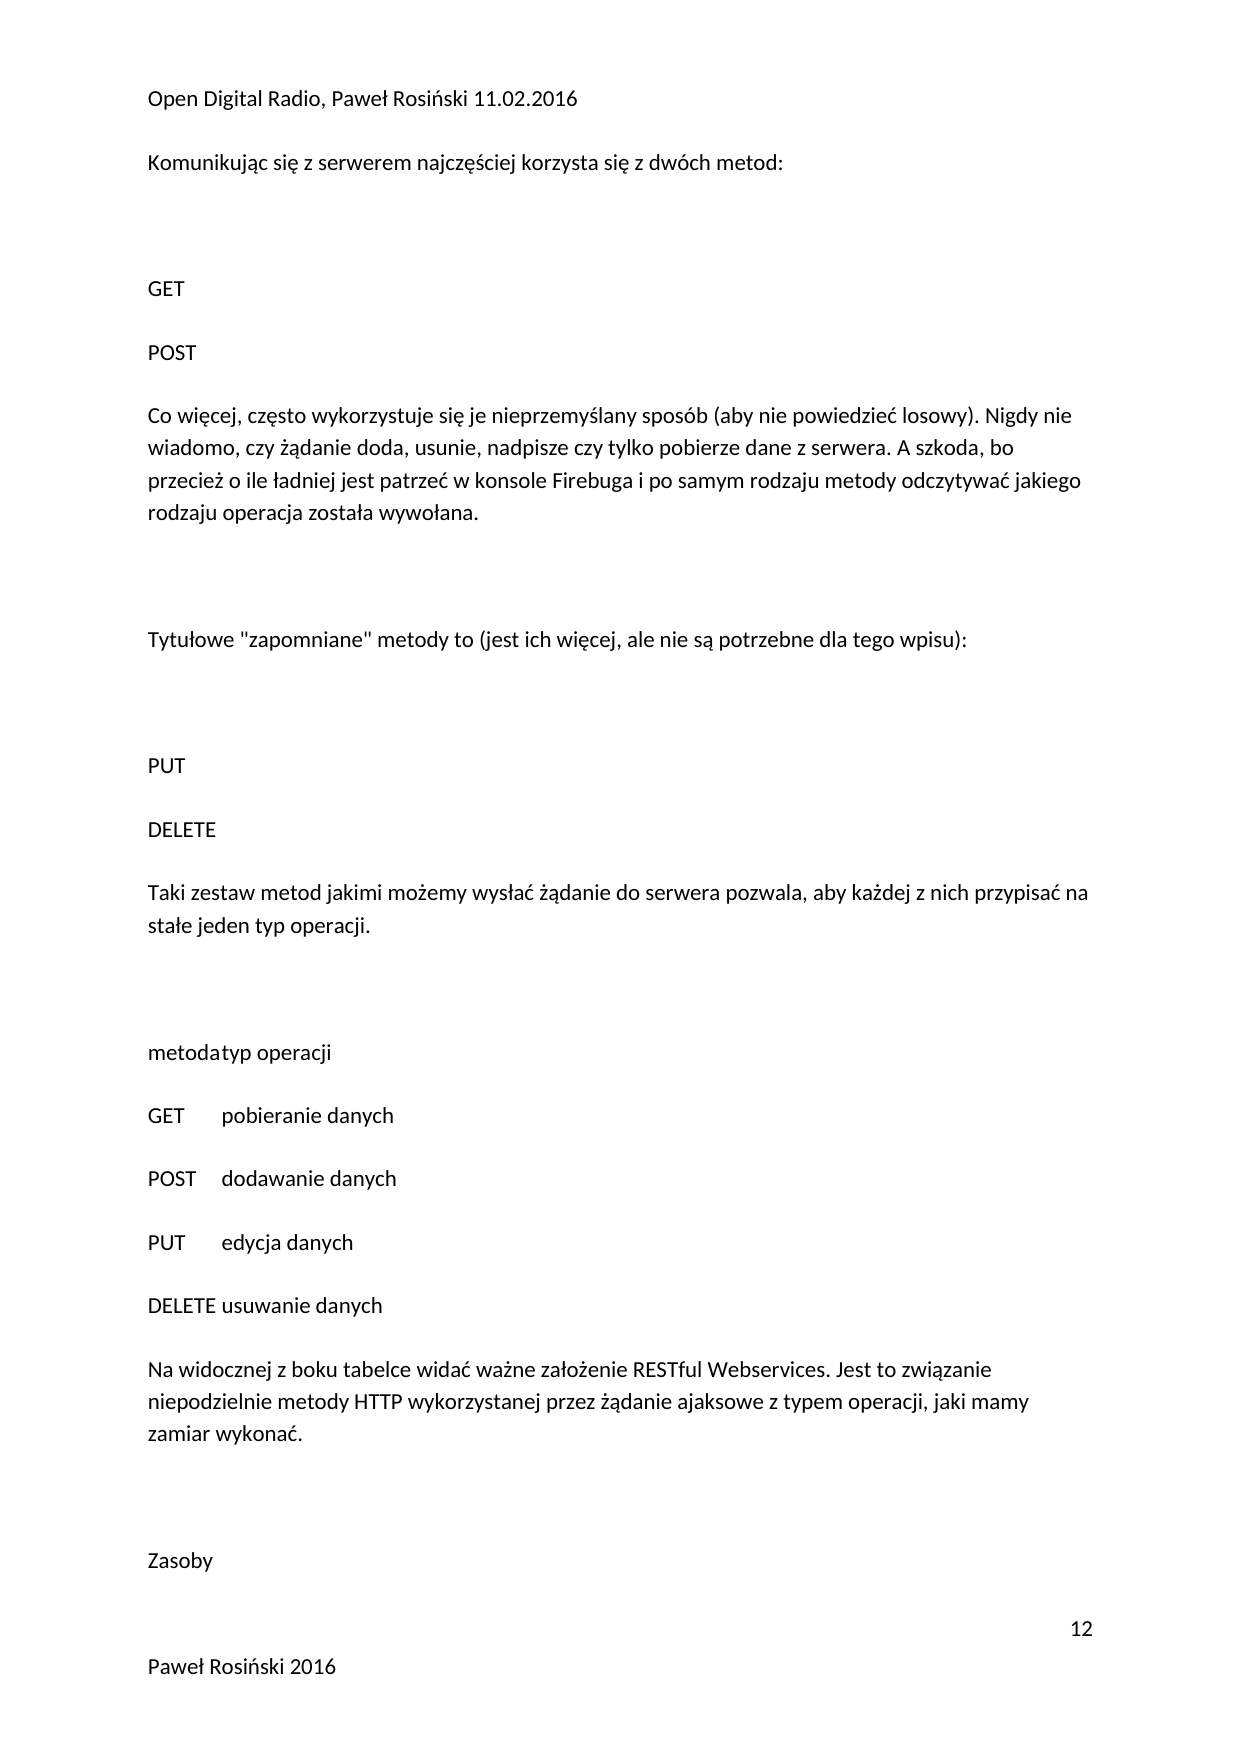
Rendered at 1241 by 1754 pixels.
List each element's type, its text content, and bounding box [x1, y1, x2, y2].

text Taki zestaw metod jakimi możemy wysłać żądanie do serwera pozwala, aby każdej z nich przypisać na stałe jeden typ operacji. [148, 878, 1093, 939]
text PUT edycja danych [148, 1228, 1093, 1256]
text Co więcej, często wykorzystuje się je nieprzemyślany sposób (aby nie powiedzieć losowy). Nigdy nie wiadomo, czy żądanie doda, usunie, nadpisze czy tylko pobierze dane z serwera. A szkoda, bo przecież o ile ładniej jest patrzeć w konsole Firebuga i po samym rodzaju metody odczytywać jakiego rodzaju operacja została wywołana. [148, 401, 1093, 526]
text POST dodawanie danych [148, 1164, 1093, 1192]
text Na widocznej z boku tabelce widać ważne założenie RESTful Webservices. Jest to związanie niepodzielnie metody HTTP wykorzystanej przez żądanie ajaksowe z typem operacji, jaki mamy zamiar wykonać. [148, 1355, 1093, 1447]
text metoda typ operacji [148, 1038, 1093, 1066]
text Zasoby [148, 1546, 1093, 1574]
text GET [148, 274, 1093, 302]
text GET pobieranie danych [148, 1101, 1093, 1129]
text Tytułowe "zapomniane" metody to (jest ich więcej, ale nie są potrzebne dla tego wpisu): [148, 625, 1093, 653]
text Komunikując się z serwerem najczęściej korzysta się z dwóch metod: [148, 148, 1093, 176]
text POST [148, 338, 1093, 366]
text PUT [148, 752, 1093, 780]
text DELETE usuwanie danych [148, 1291, 1093, 1319]
text DELETE [148, 815, 1093, 843]
